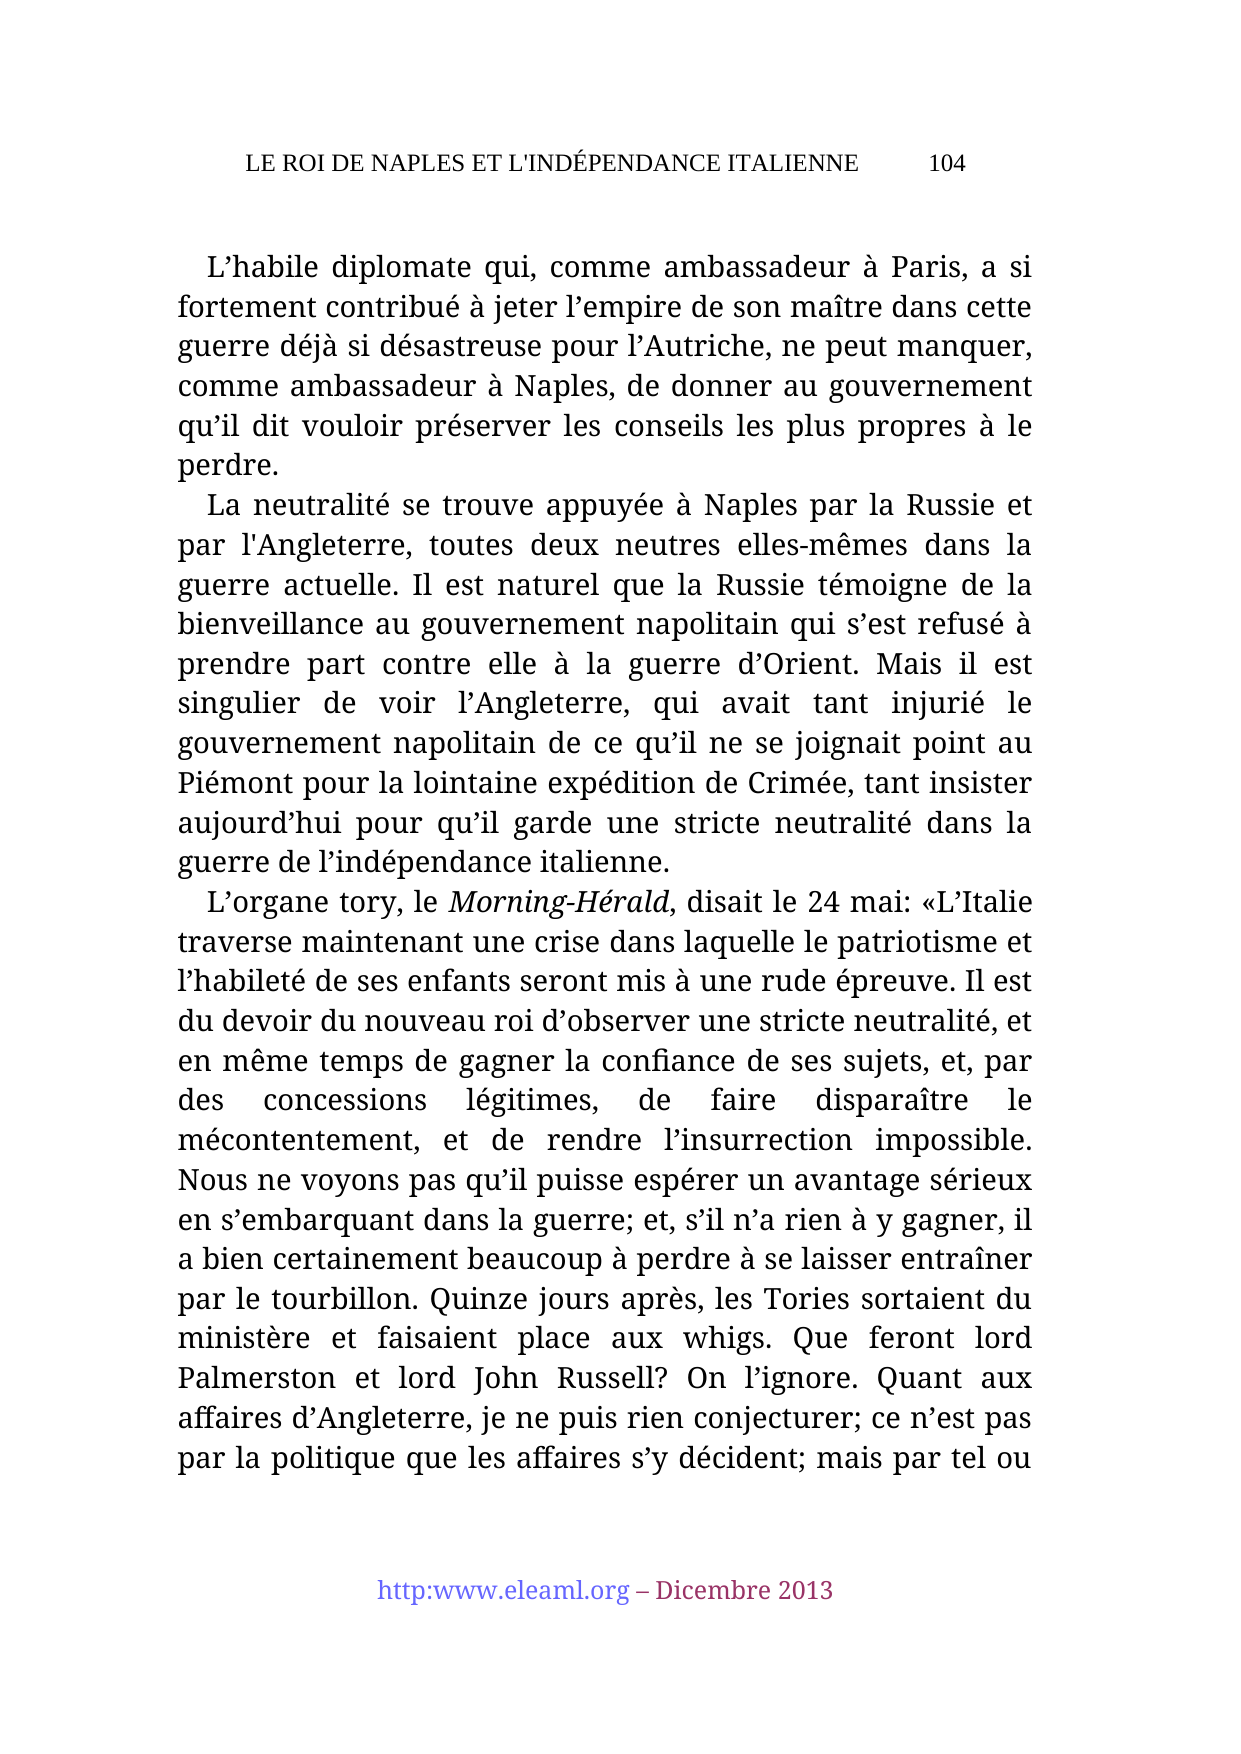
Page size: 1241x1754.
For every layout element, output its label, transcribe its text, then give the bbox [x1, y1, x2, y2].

text La neutralité se trouve appuyée à Naples par la Russie et par l'Angleterre, toutes deux neutres elles-mêmes dans la guerre actuelle. Il est naturel que la Russie témoigne de la bienveillance au gouvernement napolitain qui s’est refusé à prendre part contre elle à la guerre d’Orient. Mais il est singulier de voir l’Angleterre, qui avait tant injurié le gouvernement napolitain de ce qu’il ne se joignait point au Piémont pour la lointaine expédition de Crimée, tant insister aujourd’hui pour qu’il garde une stricte neutralité dans la guerre de l’indépendance italienne. [177, 484, 1033, 881]
text L’organe tory, le Morning-Hérald, disait le 24 mai: «L’Italie traverse maintenant une crise dans laquelle le patriotisme et l’habileté de ses enfants seront mis à une rude épreuve. Il est du devoir du nouveau roi d’observer une stricte neutralité, et en même temps de gagner la confiance de ses sujets, et, par des concessions légitimes, de faire disparaître le mécontentement, et de rendre l’insurrection impossible. Nous ne voyons pas qu’il puisse espérer un avantage sérieux en s’embarquant dans la guerre; et, s’il n’a rien à y gagner, il a bien certainement beaucoup à perdre à se laisser entraîner par le tourbillon. Quinze jours après, les Tories sortaient du ministère et faisaient place aux whigs. Que feront lord Palmerston et lord John Russell? On l’ignore. Quant aux affaires d’Angleterre, je ne puis rien conjecturer; ce n’est pas par la politique que les affaires s’y décident; mais par tel ou [177, 881, 1033, 1477]
text L’habile diplomate qui, comme ambassadeur à Paris, a si fortement contribué à jeter l’empire de son maître dans cette guerre déjà si désastreuse pour l’Autriche, ne peut manquer, comme ambassadeur à Naples, de donner au gouvernement qu’il dit vouloir préserver les conseils les plus propres à le perdre. [177, 246, 1033, 484]
